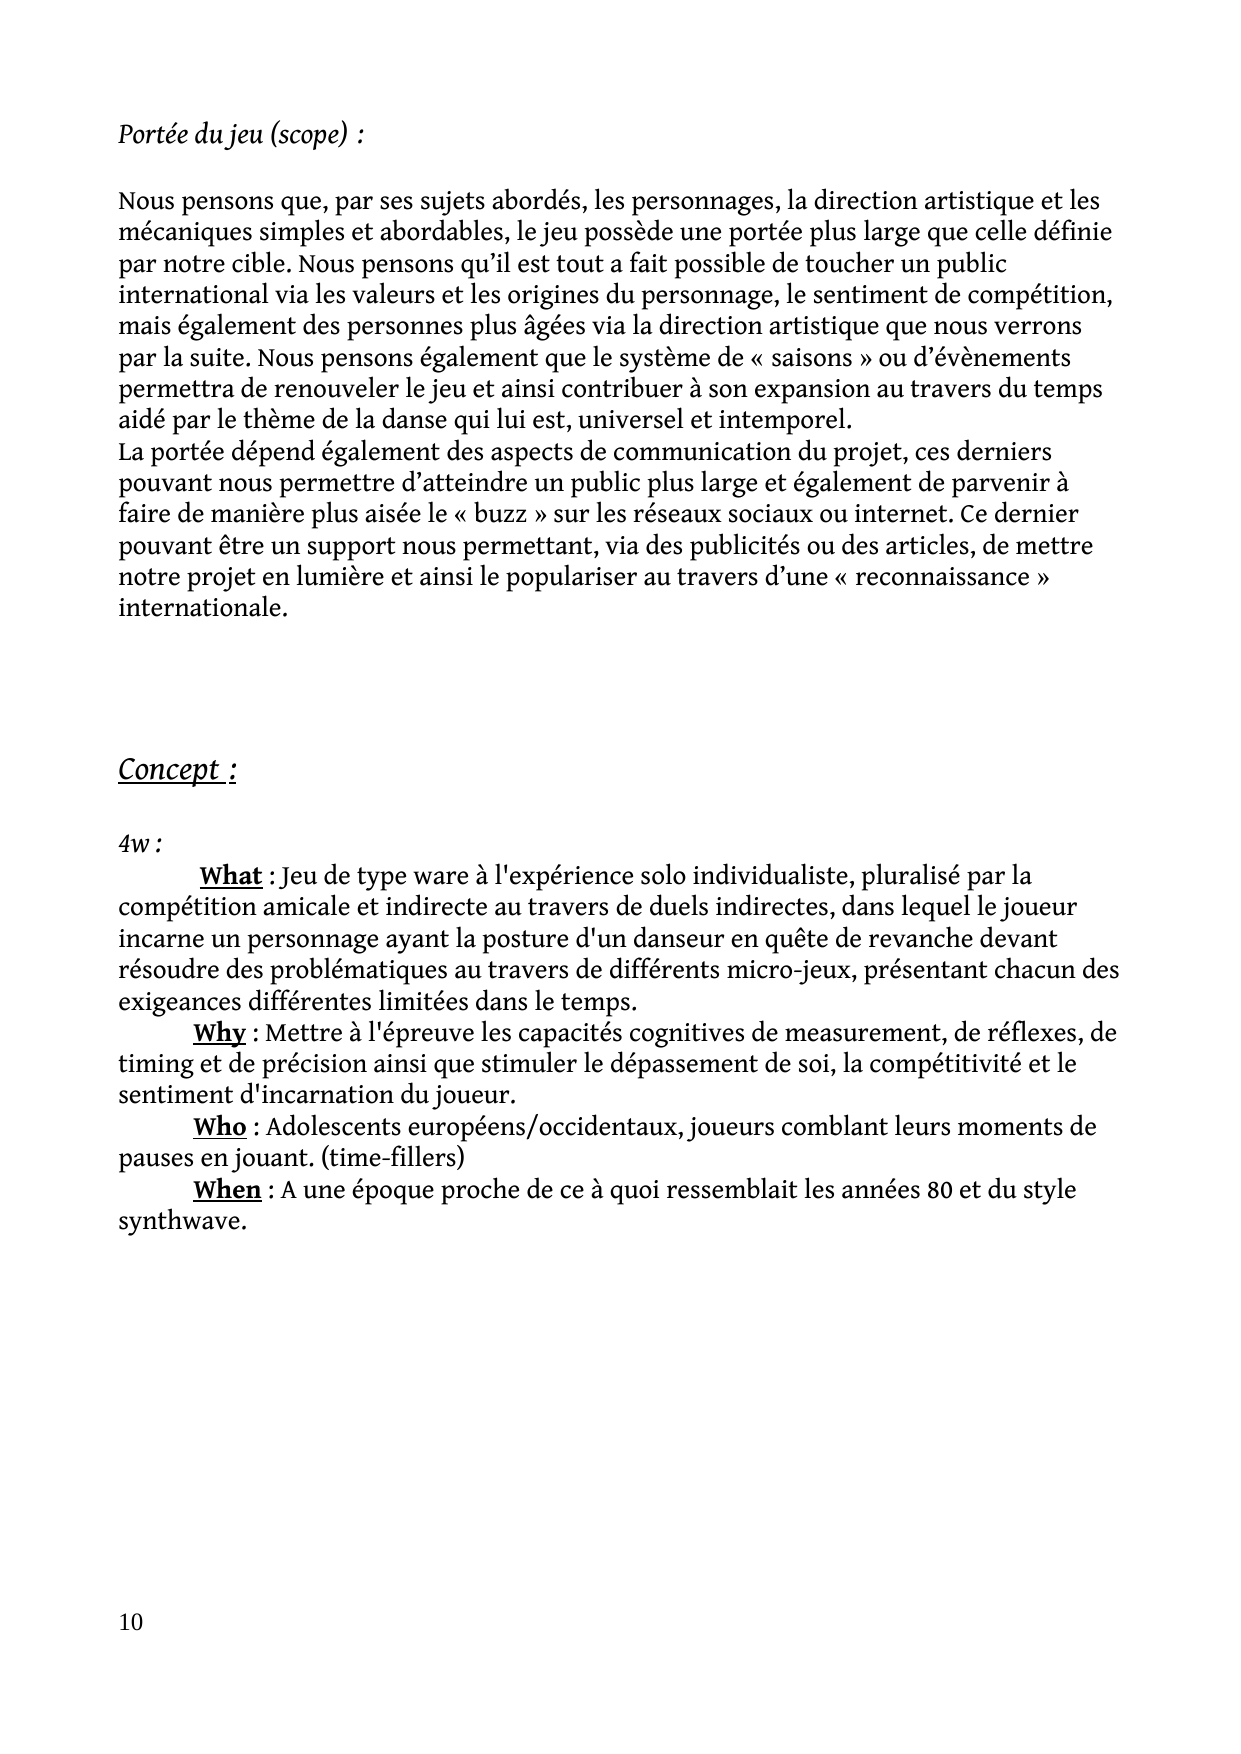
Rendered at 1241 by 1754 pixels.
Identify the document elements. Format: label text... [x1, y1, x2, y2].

text 4w : [118, 827, 1122, 861]
text When : A une époque proche de ce à quoi ressemblait les années 80 et du style synthwave. [118, 1174, 1122, 1237]
text What : Jeu de type ware à l'expérience solo individualiste, pluralisé par la compétition amicale et indirecte au travers de duels indirectes, dans lequel le joueur incarne un personnage ayant la posture d'un danseur en quête de revanche devant résoudre des problématiques au travers de différents micro-jeux, présentant chacun des exigeances différentes limitées dans le temps. [118, 861, 1122, 1018]
text Concept : [118, 750, 1122, 788]
text Portée du jeu (scope) : [118, 118, 1122, 152]
text Nous pensons que, par ses sujets abordés, les personnages, la direction artistique et les mécaniques simples et abordables, le jeu possède une portée plus large que celle définie par notre cible. Nous pensons qu’il est tout a fait possible de toucher un public international via les valeurs et les origines du personnage, le sentiment de compétition, mais également des personnes plus âgées via la direction artistique que nous verrons par la suite. Nous pensons également que le système de « saisons » ou d’évènements permettra de renouveler le jeu et ainsi contribuer à son expansion au travers du temps aidé par le thème de la danse qui lui est, universel et intemporel. [118, 186, 1122, 436]
text Why : Mettre à l'épreuve les capacités cognitives de measurement, de réflexes, de timing et de précision ainsi que stimuler le dépassement de soi, la compétitivité et le sentiment d'incarnation du joueur. [118, 1018, 1122, 1112]
text La portée dépend également des aspects de communication du projet, ces derniers pouvant nous permettre d’atteindre un public plus large et également de parvenir à faire de manière plus aisée le « buzz » sur les réseaux sociaux ou internet. Ce dernier pouvant être un support nous permettant, via des publicités ou des articles, de mettre notre projet en lumière et ainsi le populariser au travers d’une « reconnaissance » internationale. [118, 436, 1122, 624]
text Who : Adolescents européens/occidentaux, joueurs comblant leurs moments de pauses en jouant. (time-fillers) [118, 1112, 1122, 1174]
